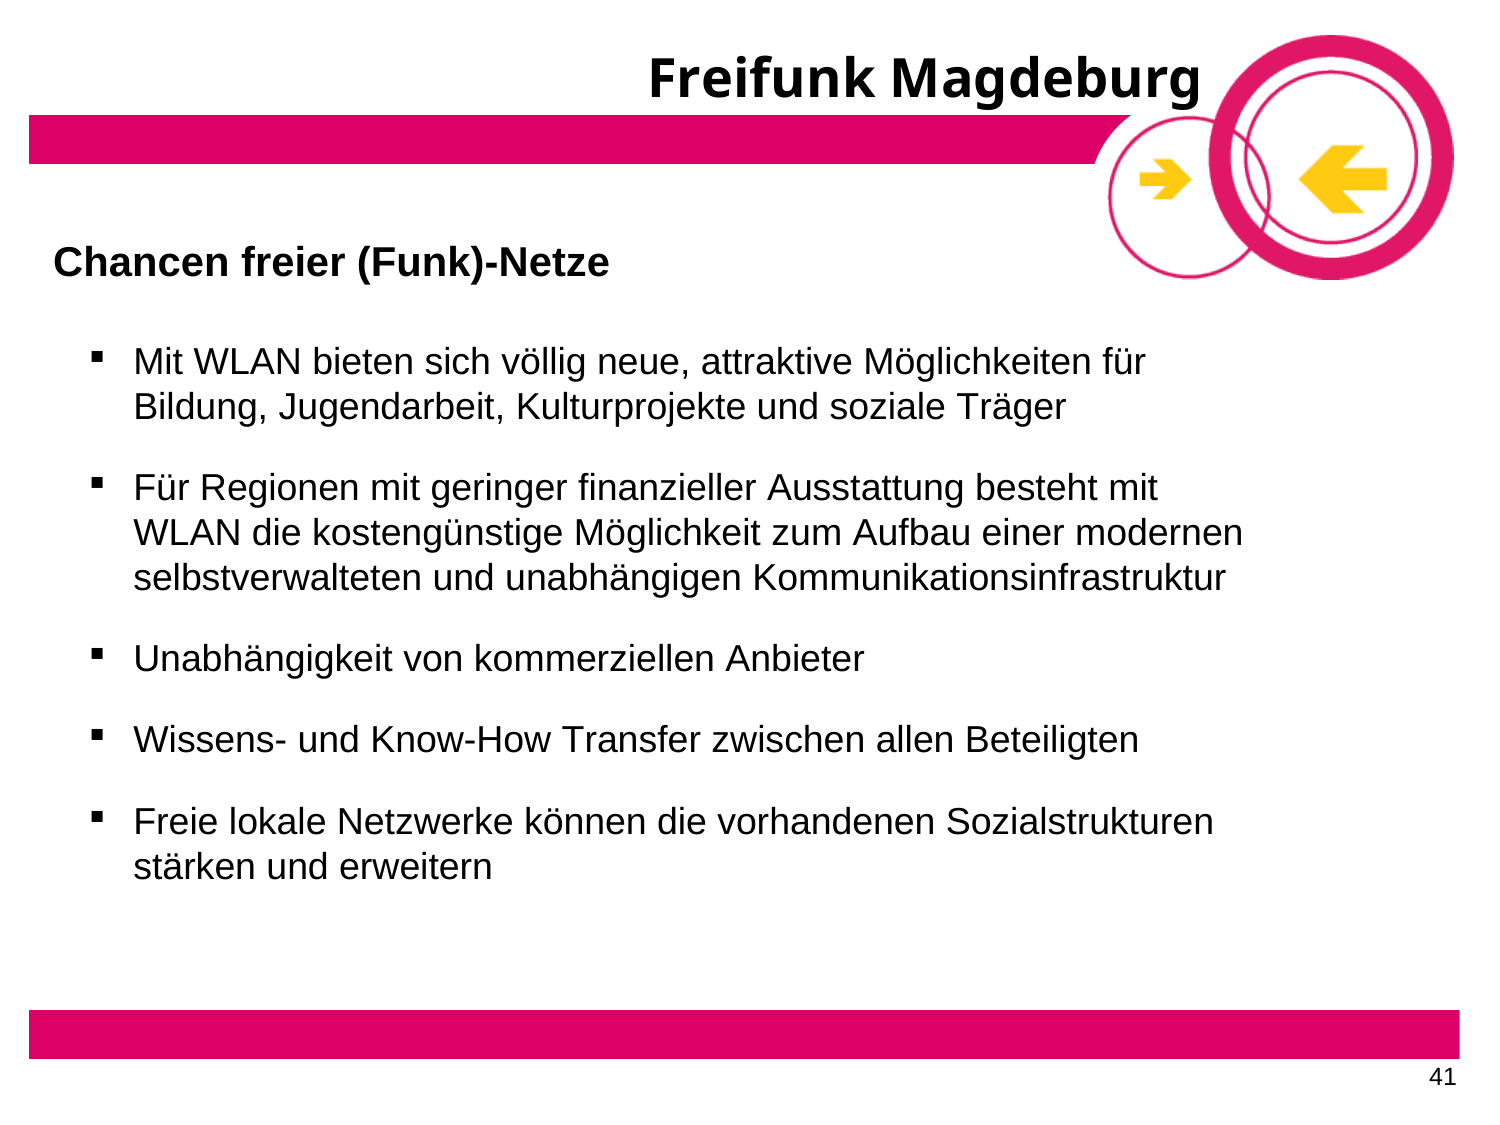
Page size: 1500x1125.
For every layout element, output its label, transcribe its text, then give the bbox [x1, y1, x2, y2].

picture [1107, 35, 1454, 280]
text_box Chancen freier (Funk)-Netze [53, 235, 1046, 395]
text_box Mit WLAN bieten sich völlig neue, attraktive Möglichkeiten für Bildung, Jugendarbeit, Kulturprojekte und soziale Träger Für Regionen mit geringer finanzieller Ausstattung besteht mit WLAN die kostengünstige Möglichkeit zum Aufbau einer modernen selbstverwalteten und unabhängigen Kommunikationsinfrastruktur Unabhängigkeit von kommerziellen Anbieter Wissens- und Know-How Transfer zwischen allen Beteiligten Freie lokale Netzwerke können die vorhandenen Sozialstrukturen stärken und erweitern [59, 337, 1288, 976]
